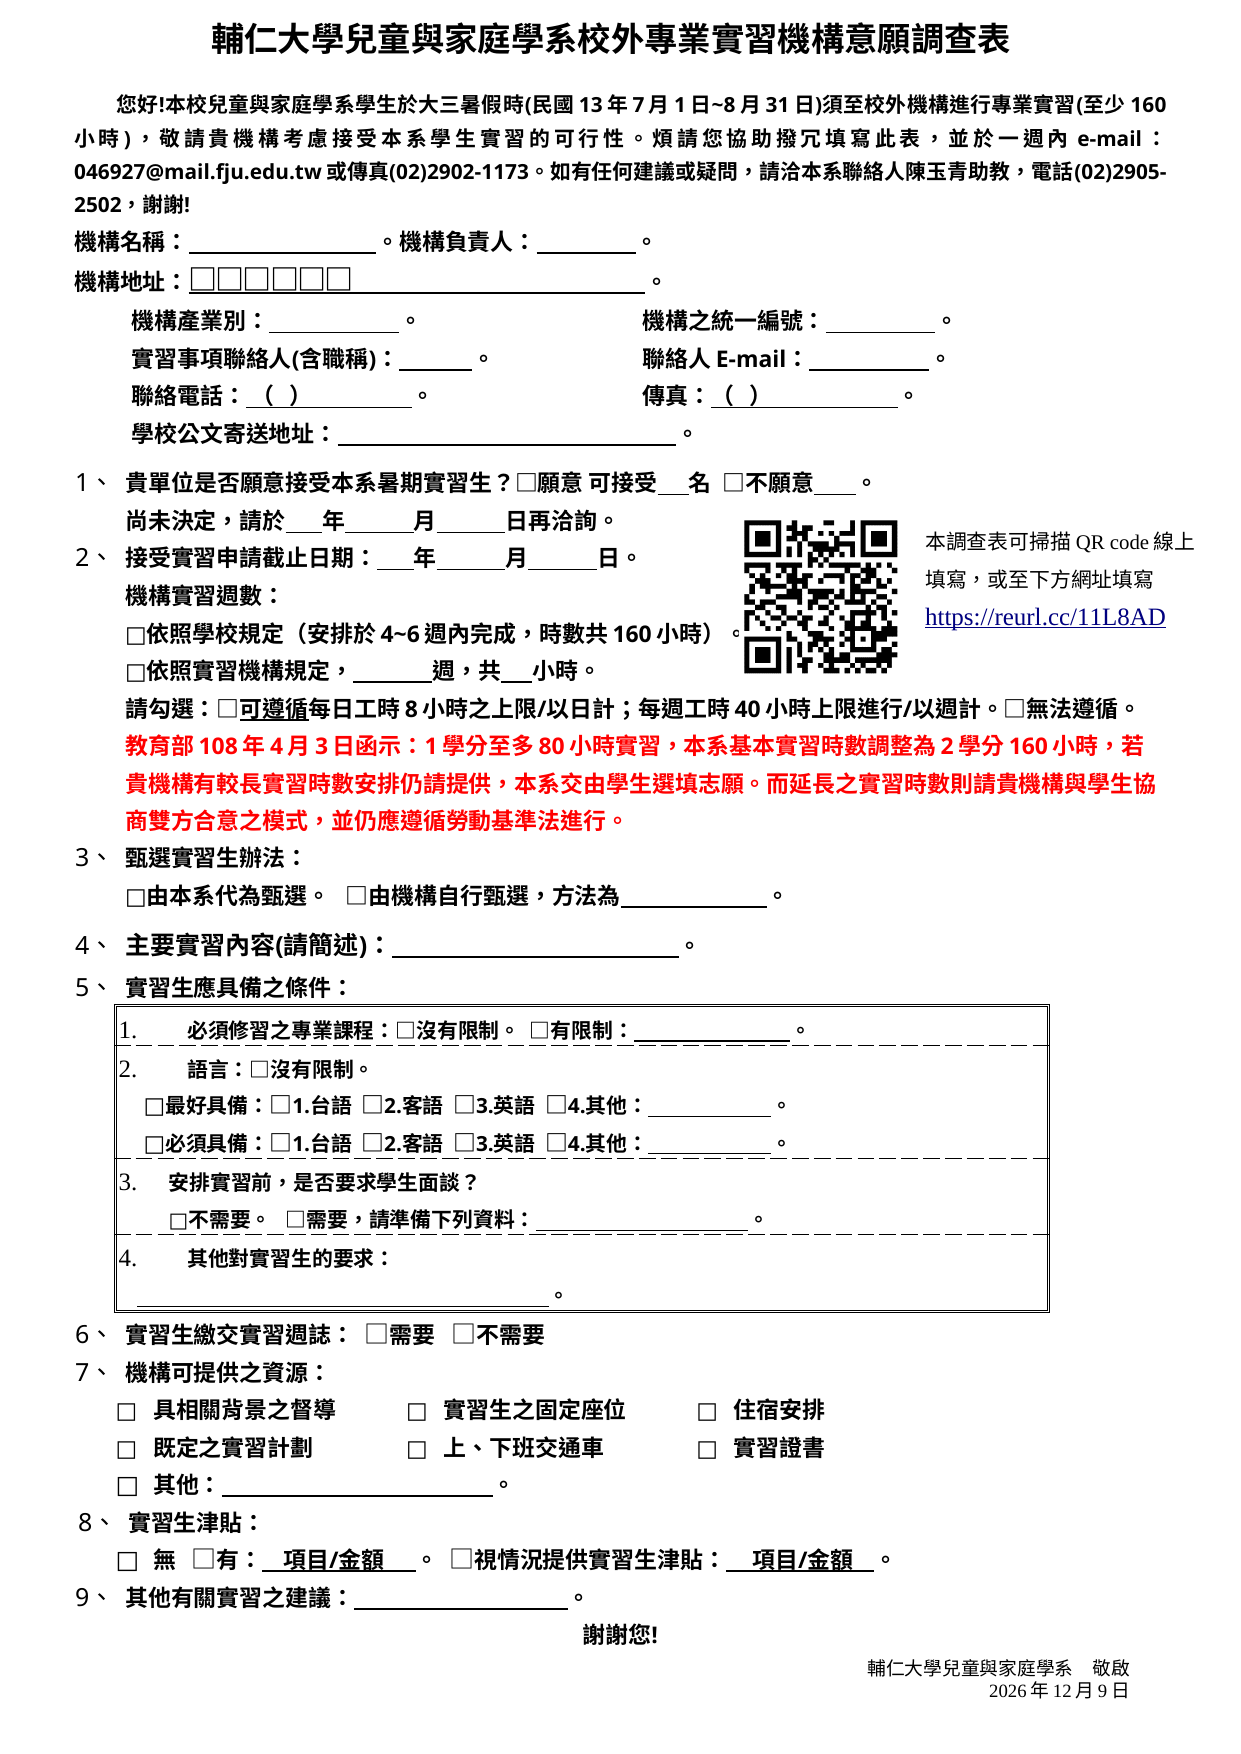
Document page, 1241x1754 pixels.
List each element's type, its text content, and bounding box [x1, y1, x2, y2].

table_cell 其他： 。 [75, 1463, 1038, 1501]
list 機構可提供之資源： [75, 1351, 1165, 1388]
text 您好!本校兒童與家庭學系學生於大三暑假時(民國13年7月1日~8月31日)須至校外機構進行專業實習(至少160小時)，敬請貴機構考慮接受本系學生實習的可行性。煩請您協助撥冗填寫此表，並於一週內e-mail：046927@mail.fju.edu.tw或傳真(02)2902-1173。如有任何建議或疑問，請洽本系聯絡人陳玉青助教，電話(02)2905-2502，謝謝! [74, 86, 1167, 219]
table_header 必須修習之專業課程：□沒有限制。 □有限制： 。 [117, 1007, 1047, 1044]
text 輔仁大學兒童與家庭學系校外專業實習機構意願調查表 [74, 12, 1148, 61]
text 學校公文寄送地址： 。 [131, 411, 1165, 449]
text □由本系代為甄選。 □由機構自行甄選，方法為 。 [125, 874, 1165, 911]
text 機構名稱： 。機構負責人： 。 [74, 219, 1167, 257]
list 其他有關實習之建議： 。 [75, 1576, 1165, 1613]
text 聯絡電話： （ ） 。 [131, 374, 598, 411]
text 機構地址：□□□□□□ 。 [74, 257, 1167, 299]
text 機構之統一編號： 。 [642, 299, 1234, 336]
text 傳真：（ ） 。 [642, 374, 1165, 411]
text [903, 574, 910, 611]
text 實習事項聯絡人(含職稱)： 。 [131, 336, 598, 374]
table_cell 安排實習前，是否要求學生面談？ □不需要。 □需要，請準備下列資料： 。 [117, 1158, 1047, 1234]
list 實習生繳交實習週誌： □需要 □不需要 [75, 1313, 1165, 1351]
text 本調查表可掃描 QR code線上填寫，或至下方網址填寫https://reurl.cc/11L8AD [925, 518, 1196, 631]
list 主要實習內容(請簡述)： 。 [75, 924, 1165, 961]
text 機構產業別： 。 [131, 299, 598, 336]
text □依照實習機構規定， 週，共 小時。 [125, 649, 1165, 686]
text 教育部108年4月3日函示：1學分至多80小時實習，本系基本實習時數調整為2學分160小時，若貴機構有較長實習時數安排仍請提供，本系交由學生選填志願。而延長之實習時數則請貴機構與學生協商雙方合意之模式，並仍應遵循勞動基準法進行。 [125, 724, 1165, 836]
table_cell 實習生津貼： 無 □有： 項目/金額 。 □視情況提供實習生津貼： 項目/金額 。 [75, 1501, 1038, 1576]
text 謝謝您! [75, 1613, 1165, 1651]
text 尚未決定，請於 年 月 日再洽詢。 [125, 499, 1211, 676]
table_cell 其他對實習生的要求： 。 [117, 1234, 1047, 1310]
text 聯絡人E-mail： 。 [642, 336, 1234, 374]
text 請勾選：□可遵循每日工時8小時之上限/以日計；每週工時40小時上限進行/以週計。□無法遵循。 [125, 686, 1165, 724]
list 甄選實習生辦法： [75, 836, 1165, 874]
list 實習生應具備之條件： [75, 966, 1165, 1004]
list 貴單位是否願意接受本系暑期實習生？□願意 可接受 名 □不願意 。 [75, 461, 1165, 499]
list 接受實習申請截止日期： 年 月 日。 [75, 536, 738, 574]
text □依照學校規定（安排於4~6週內完成，時數共160小時）。 [125, 611, 738, 649]
text 機構實習週數： [125, 574, 738, 611]
table_cell 語言：□沒有限制。 □最好具備：□1.台語 □2.客語 □3.英語 □4.其他： 。 □必須具備：□1.台語 □2.客語 □3.英語 □4.其他： 。 [117, 1045, 1047, 1158]
table_header 具相關背景之督導 既定之實習計劃 [75, 1388, 365, 1463]
table_header 實習生之固定座位 上、下班交通車 [365, 1388, 656, 1463]
table_header 住宿安排 實習證書 [656, 1388, 1038, 1463]
